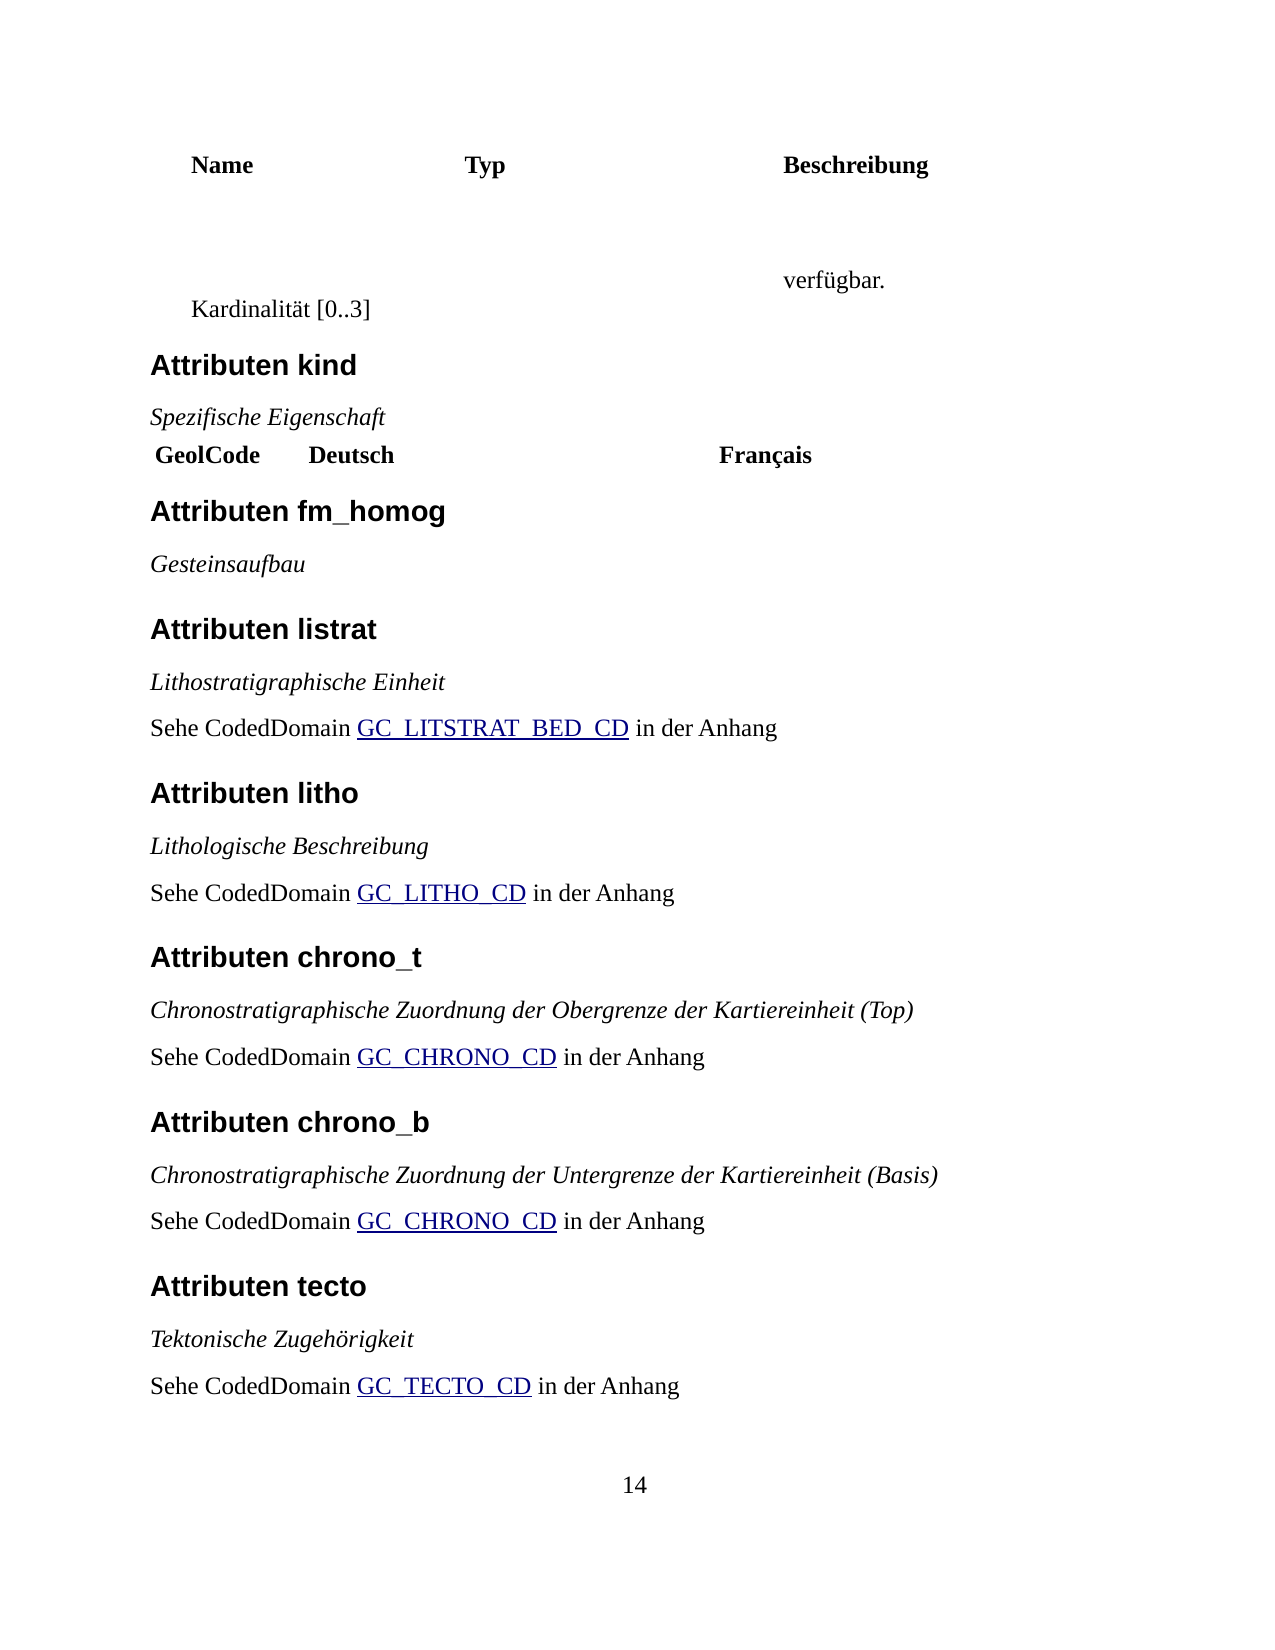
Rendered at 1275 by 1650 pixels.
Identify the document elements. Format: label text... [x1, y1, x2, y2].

table_cell [150, 294, 186, 322]
subtitle Attributen litho [150, 776, 1125, 809]
table_cell [779, 294, 1125, 322]
table_header Typ [460, 150, 779, 265]
table_cell [460, 265, 779, 294]
table_header Français [714, 440, 1125, 469]
table_cell verfügbar. [779, 265, 1125, 294]
text Sehe CodedDomain GC_TECTO_CD in der Anhang [150, 1371, 1125, 1399]
table_header GeolCode [150, 440, 304, 469]
subtitle Attributen listrat [150, 612, 1125, 645]
table_header Name [186, 150, 460, 265]
text Sehe CodedDomain GC_CHRONO_CD in der Anhang [150, 1042, 1125, 1071]
text Chronostratigraphische Zuordnung der Obergrenze der Kartiereinheit (Top) [150, 995, 1125, 1024]
text Sehe CodedDomain GC_LITHO_CD in der Anhang [150, 878, 1125, 906]
subtitle Attributen chrono_t [150, 940, 1125, 974]
text Sehe CodedDomain GC_LITSTRAT_BED_CD in der Anhang [150, 713, 1125, 742]
subtitle Attributen fm_homog [150, 494, 1125, 527]
text Gesteinsaufbau [150, 549, 1125, 578]
table_header [150, 150, 186, 265]
table_header Beschreibung [779, 150, 1125, 265]
text Lithostratigraphische Einheit [150, 667, 1125, 695]
table_cell [186, 265, 460, 294]
table_cell [150, 265, 186, 294]
text Tektonische Zugehörigkeit [150, 1324, 1125, 1353]
subtitle Attributen chrono_b [150, 1105, 1125, 1138]
table_cell [460, 294, 779, 322]
table_cell Kardinalität [0..3] [186, 294, 460, 322]
text Chronostratigraphische Zuordnung der Untergrenze der Kartiereinheit (Basis) [150, 1160, 1125, 1188]
subtitle Attributen kind [150, 347, 1125, 381]
text Sehe CodedDomain GC_CHRONO_CD in der Anhang [150, 1206, 1125, 1235]
text Lithologische Beschreibung [150, 831, 1125, 860]
table_header Deutsch [304, 440, 714, 469]
subtitle Attributen tecto [150, 1269, 1125, 1303]
text Spezifische Eigenschaft [150, 402, 1125, 431]
